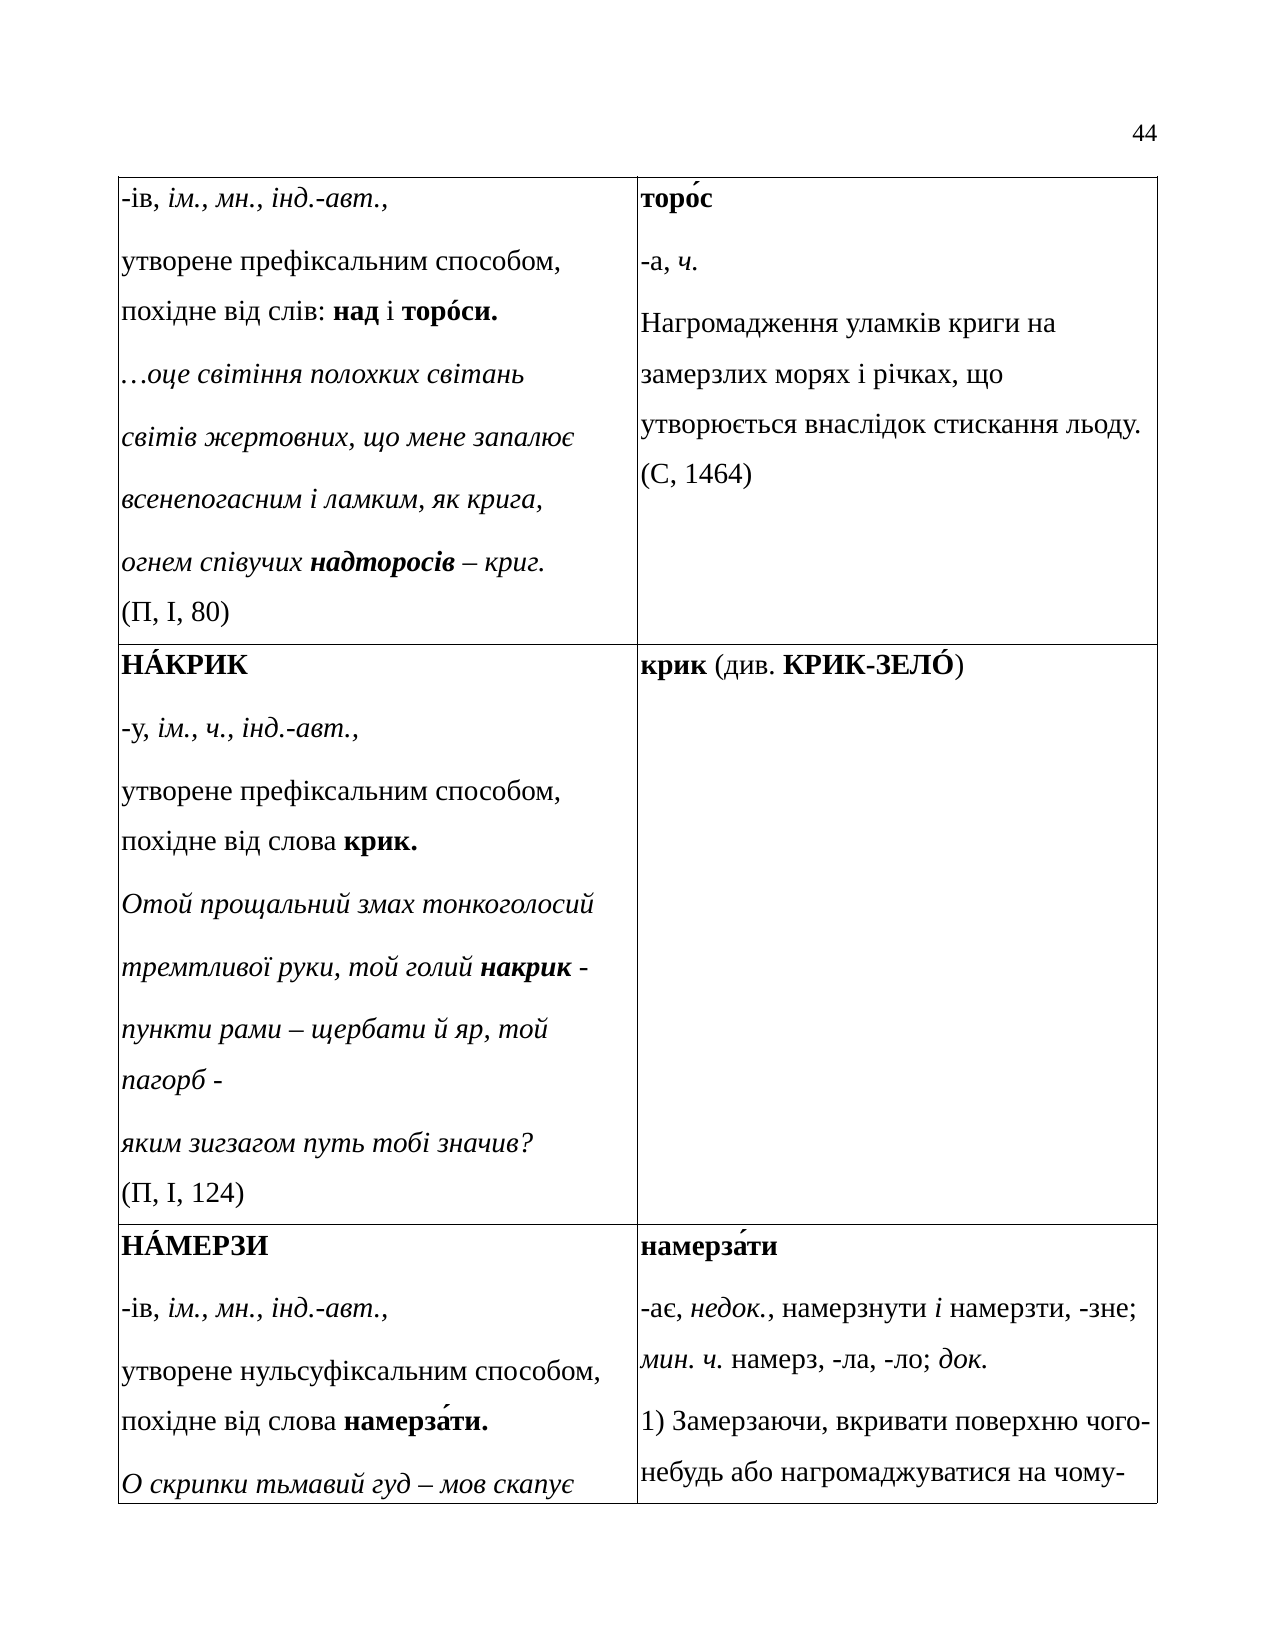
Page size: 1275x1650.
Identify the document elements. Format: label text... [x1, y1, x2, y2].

table_cell НÁКРИК -у, ім., ч., інд.-авт., утворене префіксальним способом, похідне від слова крик. Отой прощальний змах тонкоголосий тремтливої руки, той голий накрик - пункти рами – щербати й яр, той пагорб - яким зигзагом путь тобі значив? (П, І, 124) [119, 645, 637, 1224]
table_cell НÁМЕРЗИ -ів, ім., мн., інд.-авт., утворене нульсуфіксальним способом, похідне від слова намерза́ти. О скрипки тьмавий гуд – мов скапує [119, 1225, 637, 1503]
table_cell -ів, ім., мн., інд.-авт., утворене префіксальним способом, похідне від слів: над і торóси. …оце світіння полохких світань світів жертовних, що мене запалює всенепогасним і ламким, як крига, огнем співучих надторосів – криг. (П, І, 80) [119, 178, 637, 644]
table_cell торо́с -а, ч. Нагромадження уламків криги на замерзлих морях і річках, що утворюється внаслідок стискання льоду. (С, 1464) [638, 178, 1157, 644]
table_cell намерза́ти -ає, недок., намерзнути і намерзти, -зне; мин. ч. намерз, -ла, -ло; док. 1) Замерзаючи, вкривати поверхню чого-небудь або нагромаджуватися на чому- [638, 1225, 1157, 1503]
table_cell крик (див. КРИК-ЗЕЛÓ) [638, 645, 1157, 1224]
